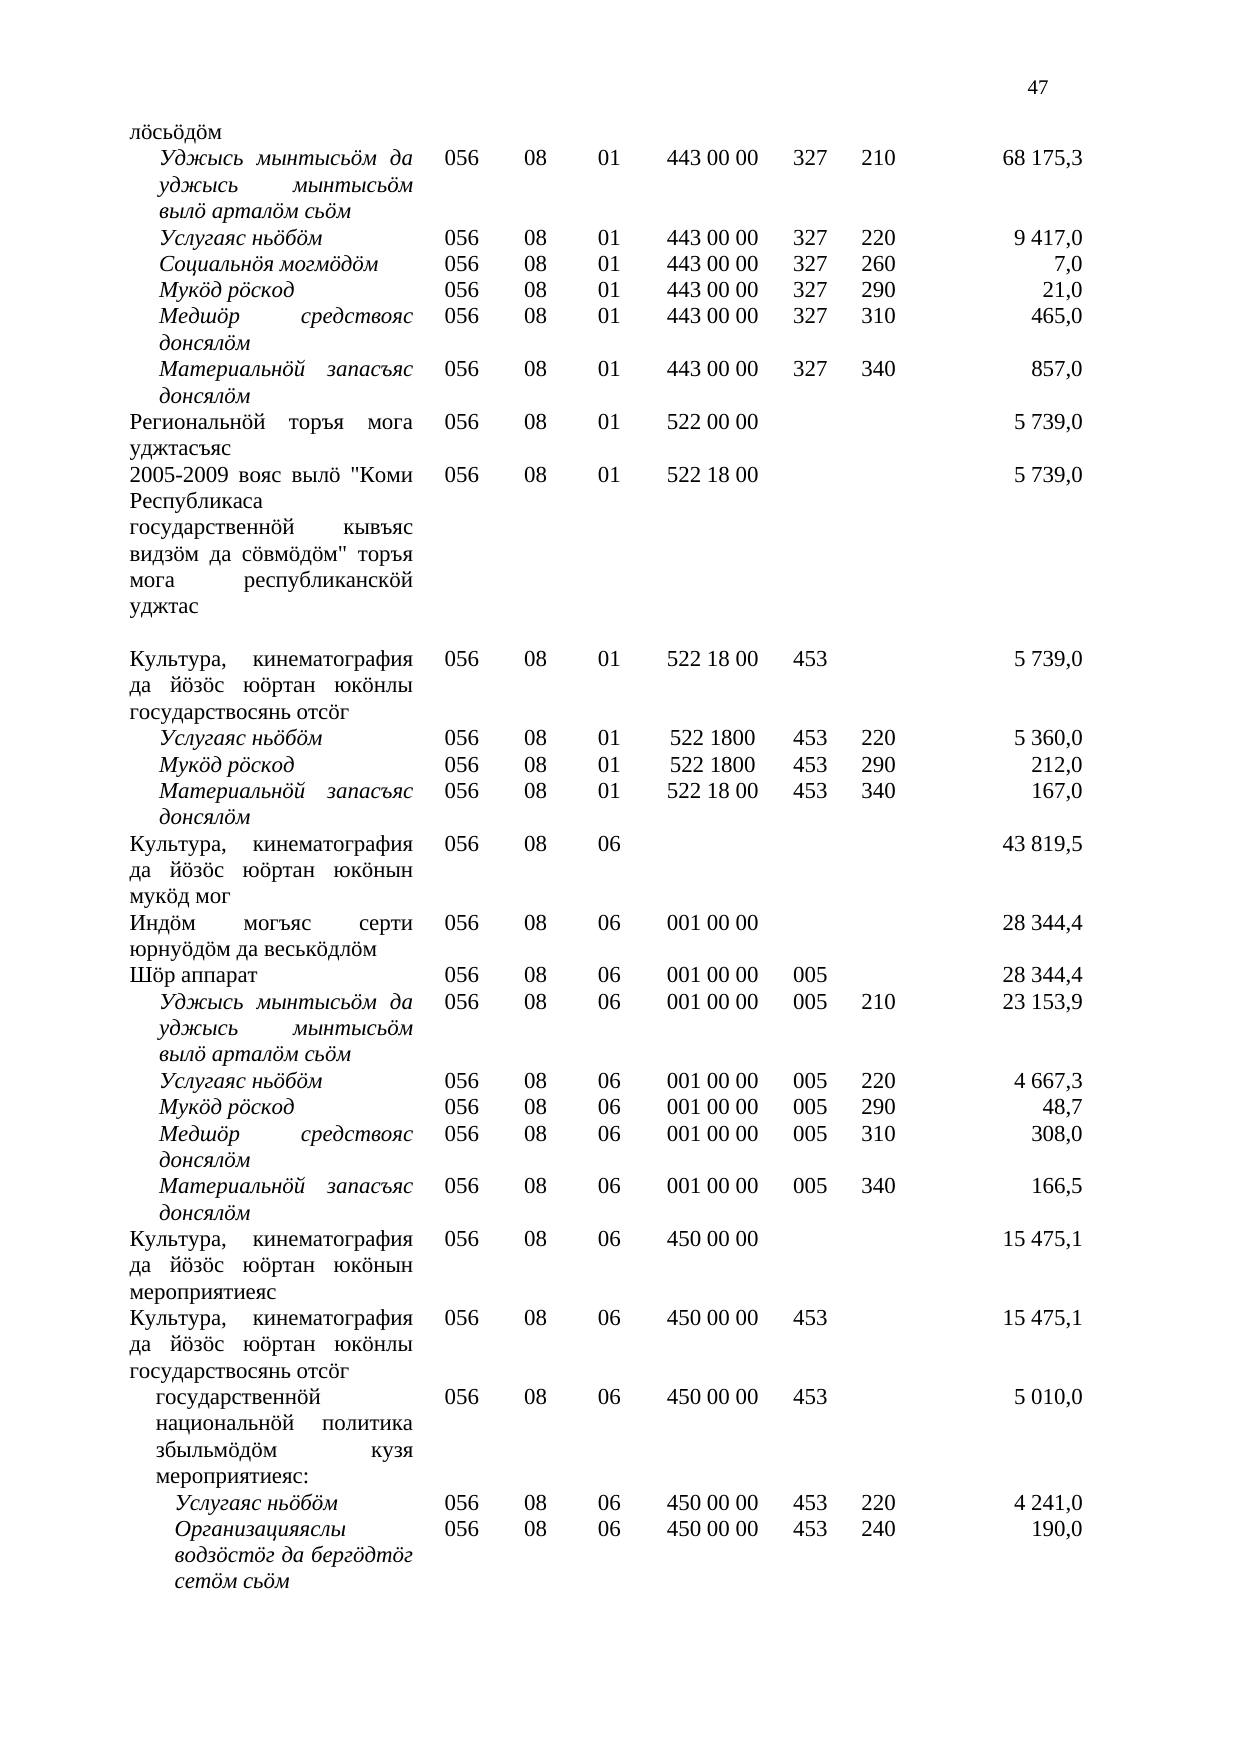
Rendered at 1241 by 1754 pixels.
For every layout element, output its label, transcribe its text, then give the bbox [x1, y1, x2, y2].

table_cell [841, 1304, 915, 1383]
table_cell 01 [572, 224, 646, 250]
table_cell Индöм могъяс серти юрнуöдöм да веськöдлöм [118, 909, 424, 961]
table_cell 310 [841, 1120, 915, 1172]
table_cell 01 [572, 276, 646, 303]
table_cell [1094, 1093, 1150, 1119]
table_cell 06 [572, 1515, 646, 1594]
table_cell 056 [425, 961, 498, 988]
table_cell [1094, 1120, 1150, 1172]
table_cell 01 [572, 724, 646, 751]
table_cell 056 [425, 1093, 498, 1119]
table_cell [1094, 777, 1150, 830]
table_cell 167,0 [915, 777, 1094, 830]
table_cell 08 [498, 1383, 572, 1488]
table_cell 290 [841, 276, 915, 303]
table_cell 28 344,4 [915, 909, 1094, 961]
table_cell 4 667,3 [915, 1067, 1094, 1093]
table_cell 4 241,0 [915, 1489, 1094, 1515]
table_cell 06 [572, 1093, 646, 1119]
table_cell 08 [498, 1093, 572, 1119]
table_cell 06 [572, 988, 646, 1067]
table_cell 08 [498, 830, 572, 909]
table_cell 522 00 00 [646, 408, 779, 461]
table_cell 01 [572, 777, 646, 830]
table_cell [646, 118, 779, 144]
table_cell 340 [841, 1172, 915, 1225]
table_cell [841, 830, 915, 909]
table_cell 08 [498, 724, 572, 751]
table_cell 08 [498, 355, 572, 408]
table_cell 453 [779, 751, 841, 777]
table_cell 056 [425, 1304, 498, 1383]
table_cell 522 18 00 [646, 645, 779, 724]
table_cell 056 [425, 303, 498, 355]
table_cell 06 [572, 1225, 646, 1304]
table_cell 220 [841, 224, 915, 250]
table_cell [841, 961, 915, 988]
table_cell 465,0 [915, 303, 1094, 355]
table_cell [1094, 224, 1150, 250]
table_cell [841, 1225, 915, 1304]
table_cell [1094, 355, 1150, 408]
table_cell 056 [425, 909, 498, 961]
table_cell 453 [779, 724, 841, 751]
table_cell 453 [779, 1304, 841, 1383]
table_cell 443 00 00 [646, 303, 779, 355]
table_cell 01 [572, 303, 646, 355]
table_cell 08 [498, 303, 572, 355]
table_cell 01 [572, 645, 646, 724]
table_cell Мукöд рöскод [118, 1093, 424, 1119]
table_cell 327 [779, 145, 841, 223]
table_cell 056 [425, 751, 498, 777]
table_cell Региональнöй торъя мога уджтасъяс [118, 408, 424, 461]
table_cell 310 [841, 303, 915, 355]
table_cell 23 153,9 [915, 988, 1094, 1067]
table_cell 522 18 00 [646, 777, 779, 830]
table_cell Культура, кинематография да йöзöс юöртан юкöнын мукöд мог [118, 830, 424, 909]
table_cell [841, 461, 915, 645]
table_cell [1094, 830, 1150, 909]
table_cell 01 [572, 751, 646, 777]
table_cell 056 [425, 461, 498, 645]
table_cell 01 [572, 355, 646, 408]
table_cell [1094, 250, 1150, 276]
table_cell [1094, 751, 1150, 777]
table_cell 290 [841, 751, 915, 777]
table_cell 08 [498, 909, 572, 961]
table_cell [1094, 1489, 1150, 1515]
table_cell 522 1800 [646, 724, 779, 751]
table_cell Материальнöй запасъяс донсялöм [118, 777, 424, 830]
table_cell [1094, 303, 1150, 355]
table_cell 06 [572, 961, 646, 988]
table_cell 68 175,3 [915, 145, 1094, 223]
table_cell 001 00 00 [646, 1093, 779, 1119]
table_cell 453 [779, 777, 841, 830]
table_cell 450 00 00 [646, 1383, 779, 1488]
table_cell [841, 118, 915, 144]
table_cell 005 [779, 1120, 841, 1172]
table_cell Культура, кинематография да йöзöс юöртан юкöнын мероприятиеяс [118, 1225, 424, 1304]
table_cell 08 [498, 1515, 572, 1594]
table_cell [646, 830, 779, 909]
table_cell [779, 408, 841, 461]
table_cell 08 [498, 461, 572, 645]
table_cell [841, 645, 915, 724]
table_cell [1094, 1067, 1150, 1093]
table_cell 210 [841, 988, 915, 1067]
table_cell 453 [779, 1489, 841, 1515]
table_cell 056 [425, 1067, 498, 1093]
table_cell 056 [425, 1225, 498, 1304]
table_cell 443 00 00 [646, 224, 779, 250]
table_cell 240 [841, 1515, 915, 1594]
table_cell Материальнöй запасъяс донсялöм [118, 1172, 424, 1225]
table_cell 327 [779, 224, 841, 250]
table_cell 056 [425, 724, 498, 751]
table_cell Шöр аппарат [118, 961, 424, 988]
table_cell 005 [779, 1093, 841, 1119]
table_cell 220 [841, 1067, 915, 1093]
table_cell [841, 1383, 915, 1488]
table_cell 450 00 00 [646, 1304, 779, 1383]
table_cell 01 [572, 145, 646, 223]
table_cell [779, 830, 841, 909]
table_cell 06 [572, 830, 646, 909]
table_cell 08 [498, 276, 572, 303]
table_cell Медшöр средствояс донсялöм [118, 1120, 424, 1172]
table_cell 08 [498, 250, 572, 276]
table_cell 056 [425, 1383, 498, 1488]
table_cell 5 360,0 [915, 724, 1094, 751]
table_cell [572, 118, 646, 144]
table_cell 08 [498, 145, 572, 223]
table_cell Организацияяслы водзöстöг да бергöдтöг сетöм сьöм [118, 1515, 424, 1594]
table_cell 220 [841, 724, 915, 751]
table_cell 005 [779, 1172, 841, 1225]
table_cell 28 344,4 [915, 961, 1094, 988]
table_cell 43 819,5 [915, 830, 1094, 909]
table_cell 220 [841, 1489, 915, 1515]
table_cell [841, 909, 915, 961]
table_cell 056 [425, 830, 498, 909]
table_cell 210 [841, 145, 915, 223]
table_cell 857,0 [915, 355, 1094, 408]
table_cell 15 475,1 [915, 1225, 1094, 1304]
table_cell 450 00 00 [646, 1225, 779, 1304]
table_cell лöсьöдöм [118, 118, 424, 144]
table_cell 08 [498, 1225, 572, 1304]
table_cell 166,5 [915, 1172, 1094, 1225]
table_cell 340 [841, 355, 915, 408]
table_cell 340 [841, 777, 915, 830]
table_cell 01 [572, 408, 646, 461]
table_cell 056 [425, 988, 498, 1067]
table_cell 453 [779, 1515, 841, 1594]
table_cell 001 00 00 [646, 1120, 779, 1172]
table_cell 056 [425, 777, 498, 830]
table_cell 522 18 00 [646, 461, 779, 645]
table_cell 443 00 00 [646, 355, 779, 408]
table_cell Услугаяс ньöбöм [118, 224, 424, 250]
table_cell 08 [498, 1120, 572, 1172]
table_cell 06 [572, 1067, 646, 1093]
table_cell [779, 909, 841, 961]
table_cell 08 [498, 1067, 572, 1093]
table_cell 450 00 00 [646, 1489, 779, 1515]
table_cell [1094, 645, 1150, 724]
table_cell 056 [425, 1120, 498, 1172]
table_cell 08 [498, 645, 572, 724]
table_cell 005 [779, 1067, 841, 1093]
table_cell Услугаяс ньöбöм [118, 1067, 424, 1093]
table_cell 056 [425, 250, 498, 276]
table_cell 001 00 00 [646, 909, 779, 961]
table_cell [1094, 1383, 1150, 1488]
table_cell 453 [779, 1383, 841, 1488]
table_cell [1094, 408, 1150, 461]
table_cell 01 [572, 461, 646, 645]
table_cell 212,0 [915, 751, 1094, 777]
table_cell 056 [425, 276, 498, 303]
table_cell 001 00 00 [646, 1067, 779, 1093]
table_cell [915, 118, 1094, 144]
table_cell 522 1800 [646, 751, 779, 777]
table_cell 056 [425, 645, 498, 724]
table_cell [841, 408, 915, 461]
table_cell Мукöд рöскод [118, 751, 424, 777]
table_cell 327 [779, 303, 841, 355]
table_cell 327 [779, 250, 841, 276]
table_cell 056 [425, 145, 498, 223]
table_cell 056 [425, 355, 498, 408]
table_cell 48,7 [915, 1093, 1094, 1119]
table_cell 056 [425, 1172, 498, 1225]
table_cell 056 [425, 408, 498, 461]
table_cell 06 [572, 909, 646, 961]
table_cell 01 [572, 250, 646, 276]
table_cell [1094, 118, 1150, 144]
table_cell 08 [498, 777, 572, 830]
table_cell 5 010,0 [915, 1383, 1094, 1488]
table_cell [1094, 1304, 1150, 1383]
table_cell 08 [498, 408, 572, 461]
table_cell 08 [498, 1172, 572, 1225]
table_cell Медшöр средствояс донсялöм [118, 303, 424, 355]
table_cell Материальнöй запасъяс донсялöм [118, 355, 424, 408]
table_cell [498, 118, 572, 144]
table_cell [1094, 1172, 1150, 1225]
table_cell 5 739,0 [915, 461, 1094, 645]
table_cell [1094, 961, 1150, 988]
table_cell 056 [425, 1489, 498, 1515]
table_cell 06 [572, 1120, 646, 1172]
table_cell 08 [498, 988, 572, 1067]
table_cell [779, 461, 841, 645]
table_cell 9 417,0 [915, 224, 1094, 250]
table_cell 06 [572, 1489, 646, 1515]
table_cell 450 00 00 [646, 1515, 779, 1594]
table_cell 001 00 00 [646, 961, 779, 988]
table_cell 001 00 00 [646, 988, 779, 1067]
table_cell [1094, 461, 1150, 645]
table_cell Уджысь мынтысьöм да уджысь мынтысьöм вылö арталöм сьöм [118, 145, 424, 223]
table_cell 443 00 00 [646, 250, 779, 276]
table_cell [1094, 276, 1150, 303]
table_cell 290 [841, 1093, 915, 1119]
table_cell 7,0 [915, 250, 1094, 276]
table_cell 06 [572, 1383, 646, 1488]
table_cell Уджысь мынтысьöм да уджысь мынтысьöм вылö арталöм сьöм [118, 988, 424, 1067]
table_cell государственнöй национальнöй политика збыльмöдöм кузя мероприятиеяс: [118, 1383, 424, 1488]
table_cell 06 [572, 1304, 646, 1383]
table_cell [425, 118, 498, 144]
table_cell [779, 1225, 841, 1304]
table_cell [779, 118, 841, 144]
table_cell 08 [498, 1304, 572, 1383]
table_cell 08 [498, 961, 572, 988]
table_cell [1094, 145, 1150, 223]
table_cell Мукöд рöскод [118, 276, 424, 303]
table_cell [1094, 909, 1150, 961]
table_cell 443 00 00 [646, 145, 779, 223]
table_cell 2005-2009 вояс вылö "Коми Республикаса государственнöй кывъяс видзöм да сöвмöдöм" торъя мога республиканскöй уджтас [118, 461, 424, 645]
table_cell 056 [425, 1515, 498, 1594]
table_cell Услугаяс ньöбöм [118, 1489, 424, 1515]
table_cell 08 [498, 751, 572, 777]
table_cell [1094, 1515, 1150, 1594]
table_cell [1094, 988, 1150, 1067]
table_cell 453 [779, 645, 841, 724]
table_cell 15 475,1 [915, 1304, 1094, 1383]
table_cell Социальнöя могмöдöм [118, 250, 424, 276]
table_cell 08 [498, 224, 572, 250]
table_cell 08 [498, 1489, 572, 1515]
table_cell 327 [779, 276, 841, 303]
table_cell 190,0 [915, 1515, 1094, 1594]
table_cell [1094, 1225, 1150, 1304]
table_cell 06 [572, 1172, 646, 1225]
table_cell 5 739,0 [915, 645, 1094, 724]
table_cell 005 [779, 961, 841, 988]
table_cell 21,0 [915, 276, 1094, 303]
table_cell Культура, кинематография да йöзöс юöртан юкöнлы государствосянь отсöг [118, 1304, 424, 1383]
table_cell 056 [425, 224, 498, 250]
table_cell 260 [841, 250, 915, 276]
table_cell 005 [779, 988, 841, 1067]
table_cell Культура, кинематография да йöзöс юöртан юкöнлы государствосянь отсöг [118, 645, 424, 724]
table_cell 5 739,0 [915, 408, 1094, 461]
table_cell [1094, 724, 1150, 751]
table_cell 327 [779, 355, 841, 408]
table_cell 001 00 00 [646, 1172, 779, 1225]
table_cell 443 00 00 [646, 276, 779, 303]
table_cell Услугаяс ньöбöм [118, 724, 424, 751]
table_cell 308,0 [915, 1120, 1094, 1172]
